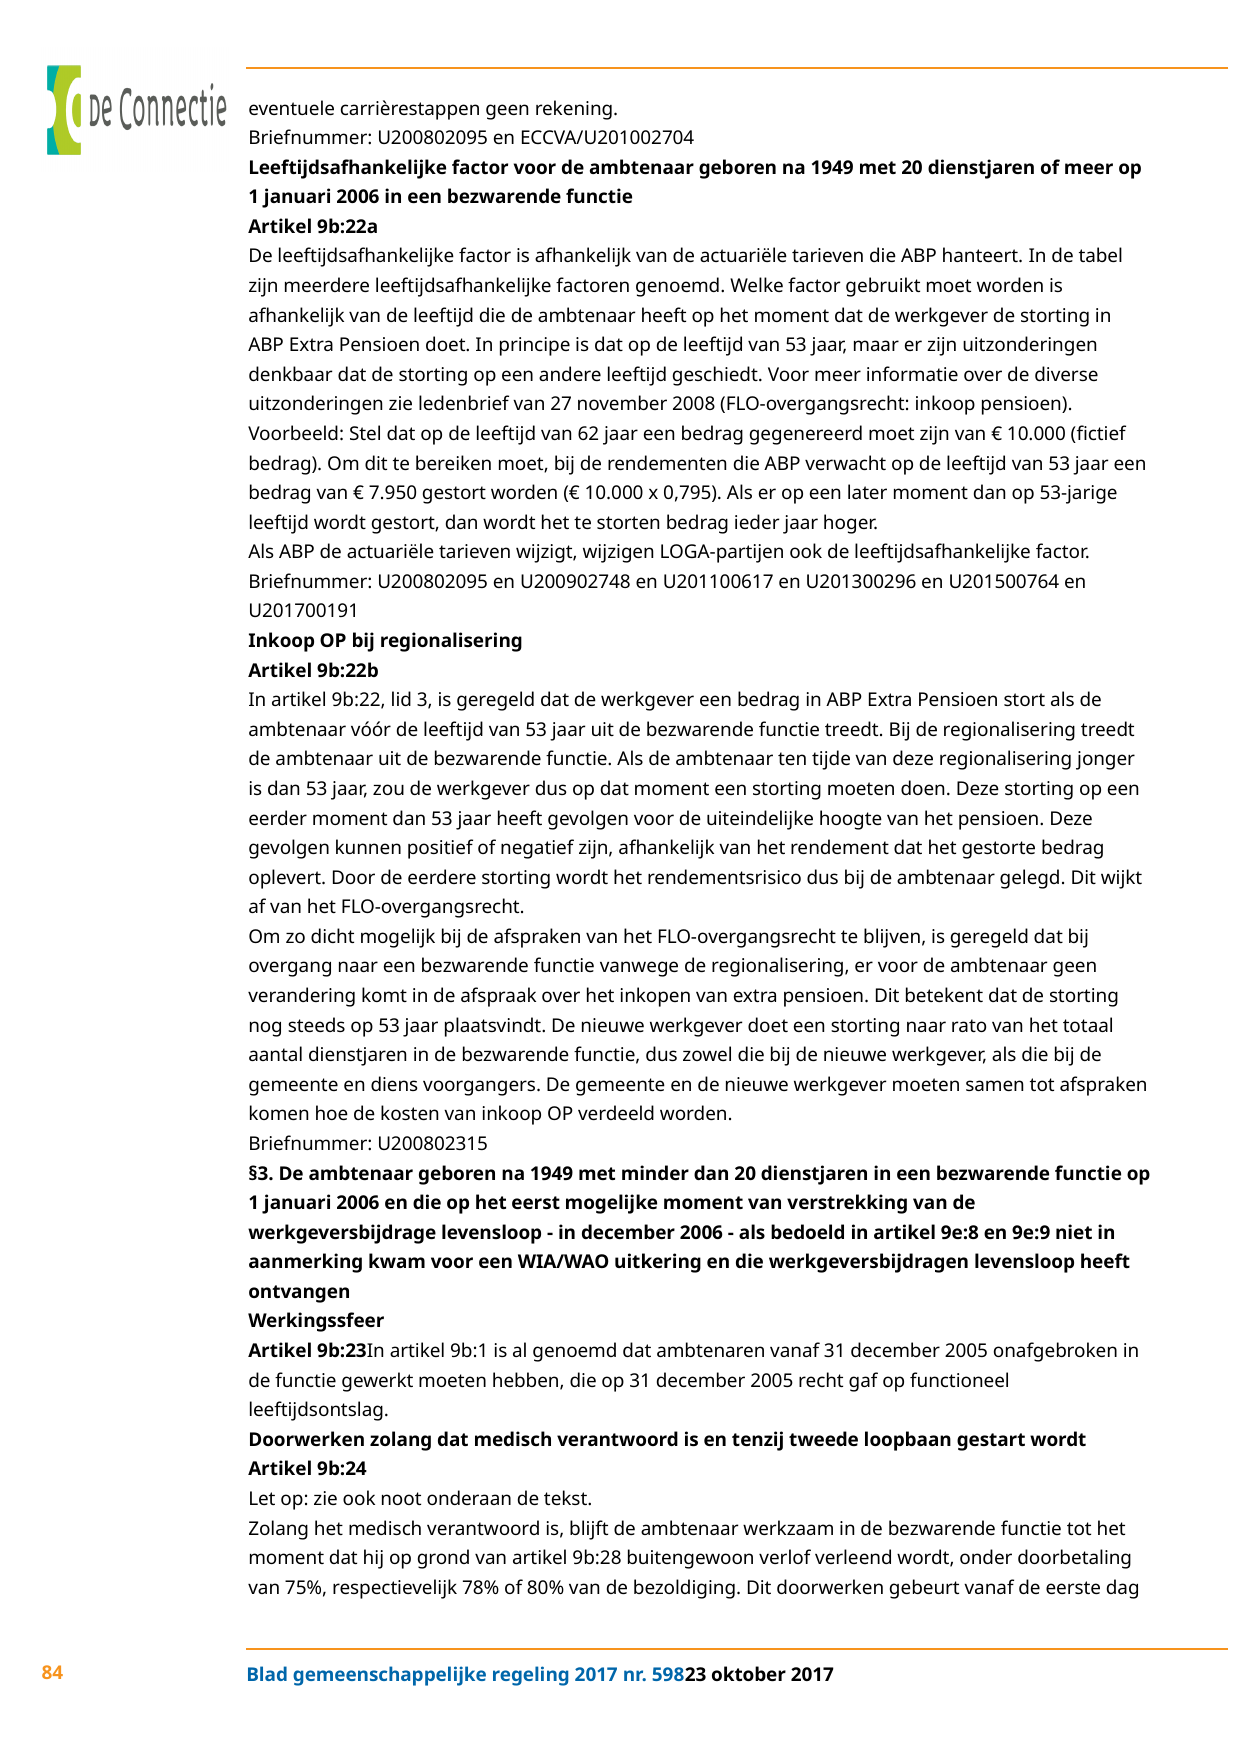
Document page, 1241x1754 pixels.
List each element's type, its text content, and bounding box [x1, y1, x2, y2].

text Briefnummer: U200802095 en ECCVA/U201002704 [248, 124, 1152, 150]
text Inkoop OP bij regionalisering [248, 627, 1152, 653]
text Doorwerken zolang dat medisch verantwoord is en tenzij tweede loopbaan gestart wordt [248, 1426, 1152, 1452]
text Leeftijdsafhankelijke factor voor de ambtenaar geboren na 1949 met 20 dienstjaren of meer op 1 januari 2006 in een bezwarende functie [248, 154, 1152, 209]
text De leeftijdsafhankelijke factor is afhankelijk van de actuariële tarieven die ABP hanteert. In de tabel zijn meerdere leeftijdsafhankelijke factoren genoemd. Welke factor gebruikt moet worden is afhankelijk van de leeftijd die de ambtenaar heeft op het moment dat de werkgever de storting in ABP Extra Pensioen doet. In principe is dat op de leeftijd van 53 jaar, maar er zijn uitzonderingen denkbaar dat de storting op een andere leeftijd geschiedt. Voor meer informatie over de diverse uitzonderingen zie ledenbrief van 27 november 2008 (FLO-overgangsrecht: inkoop pensioen). [248, 243, 1152, 416]
text Artikel 9b:22b [248, 657, 1152, 683]
text Briefnummer: U200802095 en U200902748 en U201100617 en U201300296 en U201500764 en U201700191 [248, 568, 1152, 623]
text Artikel 9b:23In artikel 9b:1 is al genoemd dat ambtenaren vanaf 31 december 2005 onafgebroken in de functie gewerkt moeten hebben, die op 31 december 2005 recht gaf op functioneel leeftijdsontslag. [248, 1337, 1152, 1422]
picture [41, 47, 231, 172]
text eventuele carrièrestappen geen rekening. [248, 95, 1152, 121]
text Zolang het medisch verantwoord is, blijft de ambtenaar werkzaam in de bezwarende functie tot het moment dat hij op grond van artikel 9b:28 buitengewoon verlof verleend wordt, onder doorbetaling van 75%, respectievelijk 78% of 80% van de bezoldiging. Dit doorwerken gebeurt vanaf de eerste dag [248, 1515, 1152, 1600]
text In artikel 9b:22, lid 3, is geregeld dat de werkgever een bedrag in ABP Extra Pensioen stort als de ambtenaar vóór de leeftijd van 53 jaar uit de bezwarende functie treedt. Bij de regionalisering treedt de ambtenaar uit de bezwarende functie. Als de ambtenaar ten tijde van deze regionalisering jonger is dan 53 jaar, zou de werkgever dus op dat moment een storting moeten doen. Deze storting op een eerder moment dan 53 jaar heeft gevolgen voor de uiteindelijke hoogte van het pensioen. Deze gevolgen kunnen positief of negatief zijn, afhankelijk van het rendement dat het gestorte bedrag oplevert. Door de eerdere storting wordt het rendementsrisico dus bij de ambtenaar gelegd. Dit wijkt af van het FLO-overgangsrecht. [248, 686, 1152, 919]
text Artikel 9b:22a [248, 213, 1152, 239]
text Als ABP de actuariële tarieven wijzigt, wijzigen LOGA-partijen ook de leeftijdsafhankelijke factor. [248, 538, 1152, 564]
text Werkingssfeer [248, 1308, 1152, 1333]
text Artikel 9b:24 [248, 1456, 1152, 1481]
text Voorbeeld: Stel dat op de leeftijd van 62 jaar een bedrag gegenereerd moet zijn van € 10.000 (fictief bedrag). Om dit te bereiken moet, bij de rendementen die ABP verwacht op de leeftijd van 53 jaar een bedrag van € 7.950 gestort worden (€ 10.000 x 0,795). Als er op een later moment dan op 53-jarige leeftijd wordt gestort, dan wordt het te storten bedrag ieder jaar hoger. [248, 420, 1152, 535]
text Om zo dicht mogelijk bij de afspraken van het FLO-overgangsrecht te blijven, is geregeld dat bij overgang naar een bezwarende functie vanwege de regionalisering, er voor de ambtenaar geen verandering komt in de afspraak over het inkopen van extra pensioen. Dit betekent dat de storting nog steeds op 53 jaar plaatsvindt. De nieuwe werkgever doet een storting naar rato van het totaal aantal dienstjaren in de bezwarende functie, dus zowel die bij de nieuwe werkgever, als die bij de gemeente en diens voorgangers. De gemeente en de nieuwe werkgever moeten samen tot afspraken komen hoe de kosten van inkoop OP verdeeld worden. [248, 923, 1152, 1126]
text Briefnummer: U200802315 [248, 1130, 1152, 1156]
text Let op: zie ook noot onderaan de tekst. [248, 1485, 1152, 1511]
text §3. De ambtenaar geboren na 1949 met minder dan 20 dienstjaren in een bezwarende functie op 1 januari 2006 en die op het eerst mogelijke moment van verstrekking van de werkgeversbijdrage levensloop - in december 2006 - als bedoeld in artikel 9e:8 en 9e:9 niet in aanmerking kwam voor een WIA/WAO uitkering en die werkgeversbijdragen levensloop heeft ontvangen [248, 1160, 1152, 1304]
